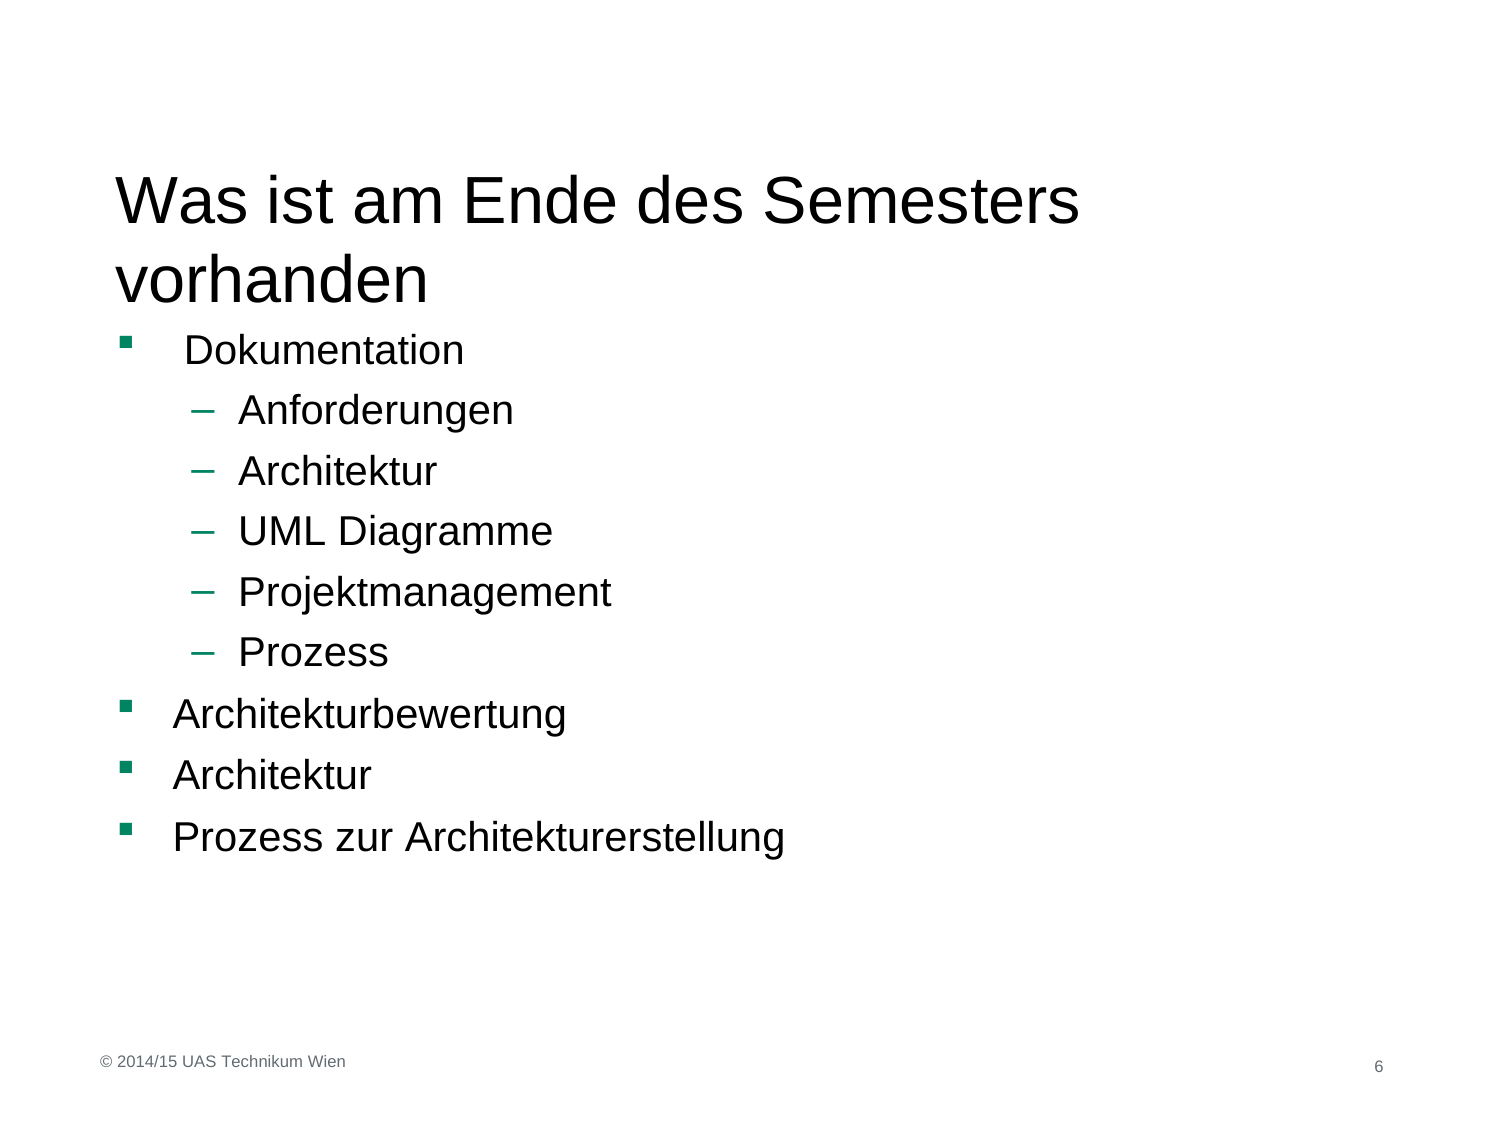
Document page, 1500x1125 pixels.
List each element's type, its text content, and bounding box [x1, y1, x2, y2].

title Was ist am Ende des Semesters vorhanden [100, 148, 1388, 251]
text_box [1033, 1023, 1384, 1102]
list Dokumentation Anforderungen Architektur UML Diagramme Projektmanagement Prozess Architekturbewertung Architektur Prozess zur Architekturerstellung [101, 314, 1389, 1000]
text_box © 2014/15 UAS Technikum Wien [100, 1023, 928, 1102]
